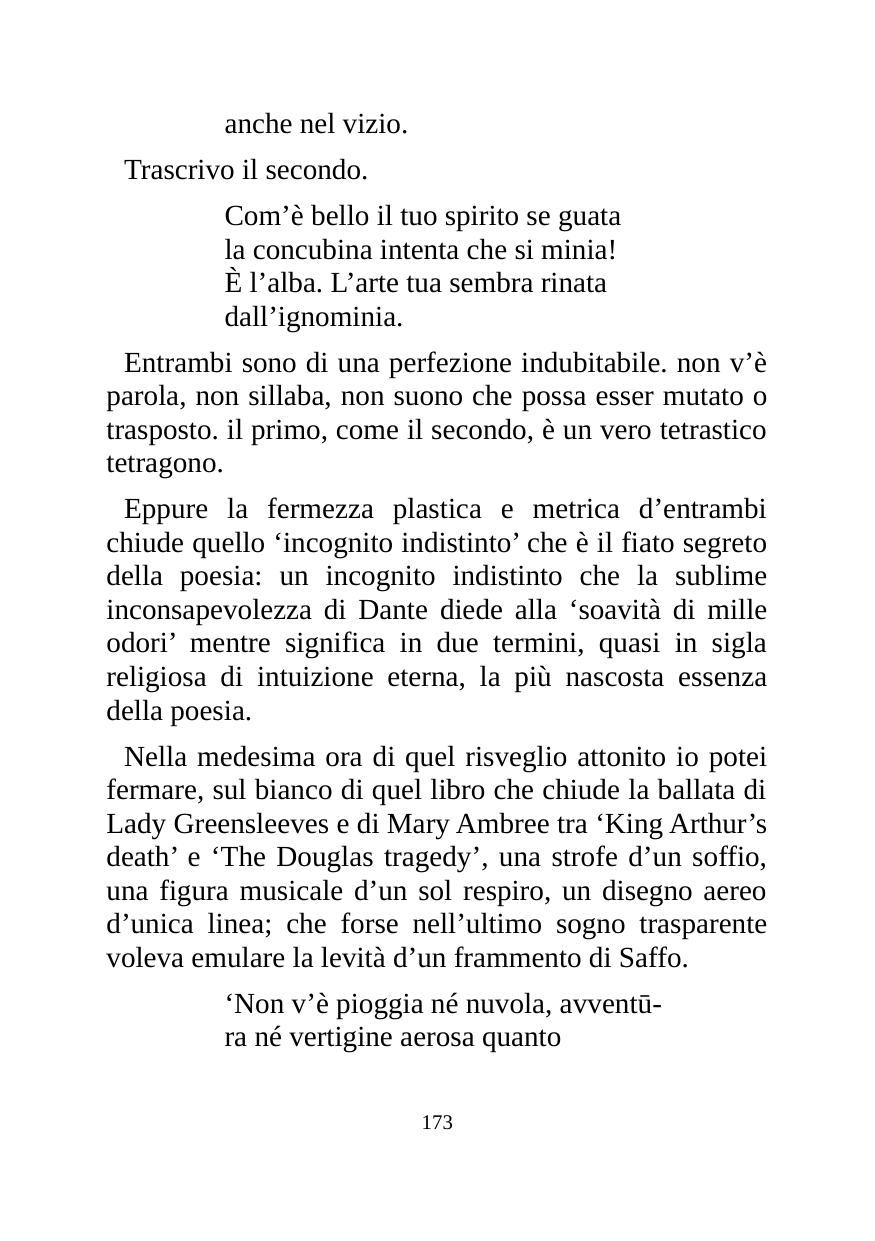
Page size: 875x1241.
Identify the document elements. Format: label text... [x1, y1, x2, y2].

text ‘Non v’è pioggia né nuvola, avventū- [224, 986, 768, 1019]
text ra né vertigine aerosa quanto [224, 1019, 768, 1053]
text Eppure la fermezza plastica e metrica d’entrambi chiude quello ‘incognito indistinto’ che è il fiato segreto della poesia: un incognito indistinto che la sublime inconsapevolezza di Dante diede alla ‘soavità di mille odori’ mentre significa in due termini, quasi in sigla religiosa di intuizione eterna, la più nascosta essenza della poesia. [106, 491, 768, 726]
text anche nel vizio. [224, 106, 768, 140]
text È l’alba. L’arte tua sembra rinata [224, 265, 768, 299]
text Entrambi sono di una perfezione indubitabile. non v’è parola, non sillaba, non suono che possa esser mutato o trasposto. il primo, come il secondo, è un vero tetrastico tetragono. [106, 345, 768, 479]
text Com’è bello il tuo spirito se guata [224, 198, 768, 232]
text Nella medesima ora di quel risveglio attonito io potei fermare, sul bianco di quel libro che chiude la ballata di Lady Greensleeves e di Mary Ambree tra ‘King Arthur’s death’ e ‘The Douglas tragedy’, una strofe d’un soffio, una figura musicale d’un sol respiro, un disegno aereo d’unica linea; che forse nell’ultimo sogno trasparente voleva emulare la levità d’un frammento di Saffo. [106, 739, 768, 973]
text Trascrivo il secondo. [106, 152, 768, 186]
text dall’ignominia. [224, 299, 768, 332]
text la concubina intenta che si minia! [224, 232, 768, 265]
